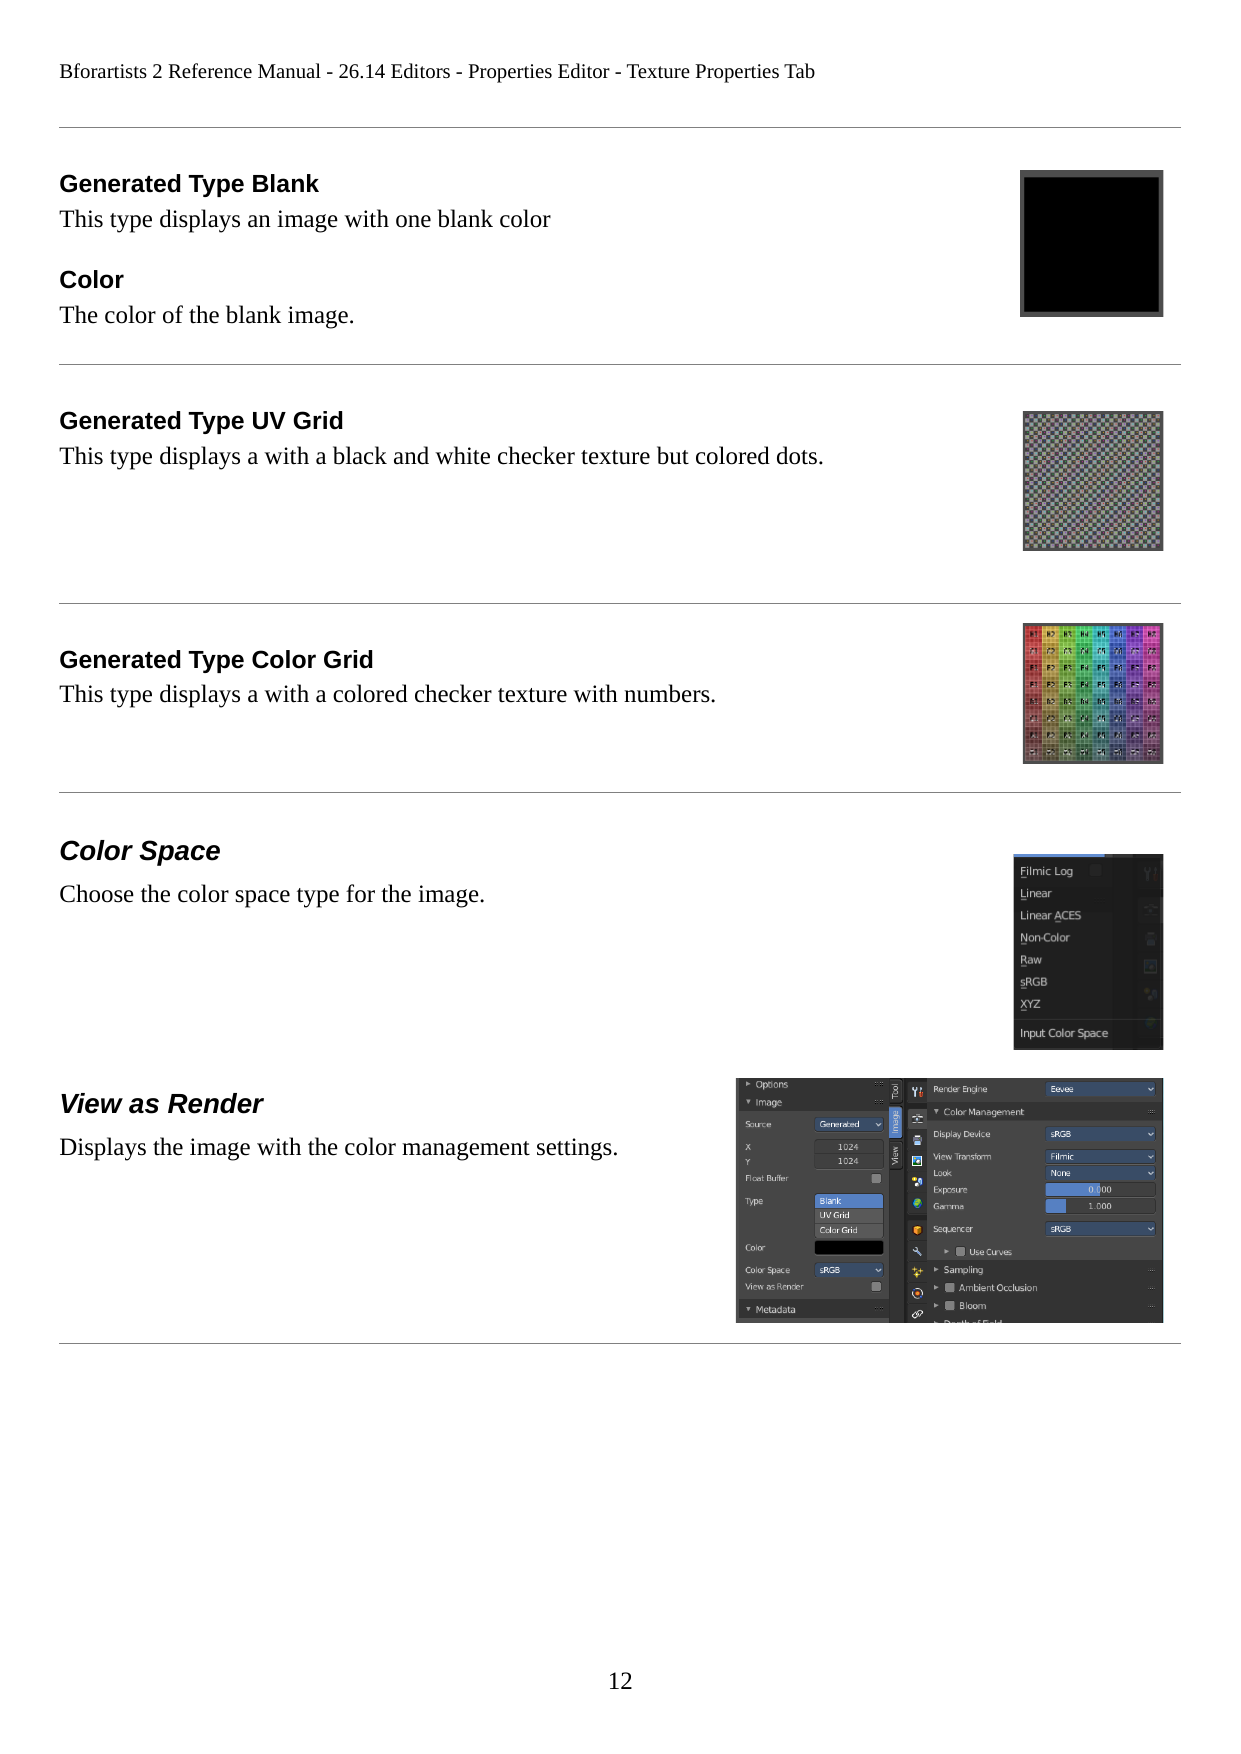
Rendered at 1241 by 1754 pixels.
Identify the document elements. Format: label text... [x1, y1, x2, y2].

subtitle Color [59, 266, 1020, 294]
text This type displays a with a black and white checker texture but colored dots. [59, 441, 1022, 470]
text Displays the image with the color management settings. [59, 1132, 735, 1161]
subtitle View as Render [59, 1087, 735, 1119]
text Choose the color space type for the image. [59, 879, 1013, 907]
text This type displays a with a colored checker texture with numbers. [59, 679, 1022, 708]
subtitle Generated Type Color Grid [59, 645, 1022, 673]
subtitle [1164, 1087, 1181, 1119]
subtitle Color Space [59, 834, 1181, 866]
picture [1013, 854, 1164, 1050]
picture [1022, 411, 1164, 551]
subtitle [1164, 266, 1181, 294]
picture [735, 1078, 1164, 1323]
picture [1020, 170, 1164, 317]
text The color of the blank image. [59, 300, 1181, 329]
picture [1022, 623, 1164, 764]
subtitle Generated Type Blank [59, 169, 1181, 198]
subtitle Generated Type UV Grid [59, 406, 1181, 435]
text This type displays an image with one blank color [59, 204, 1020, 233]
